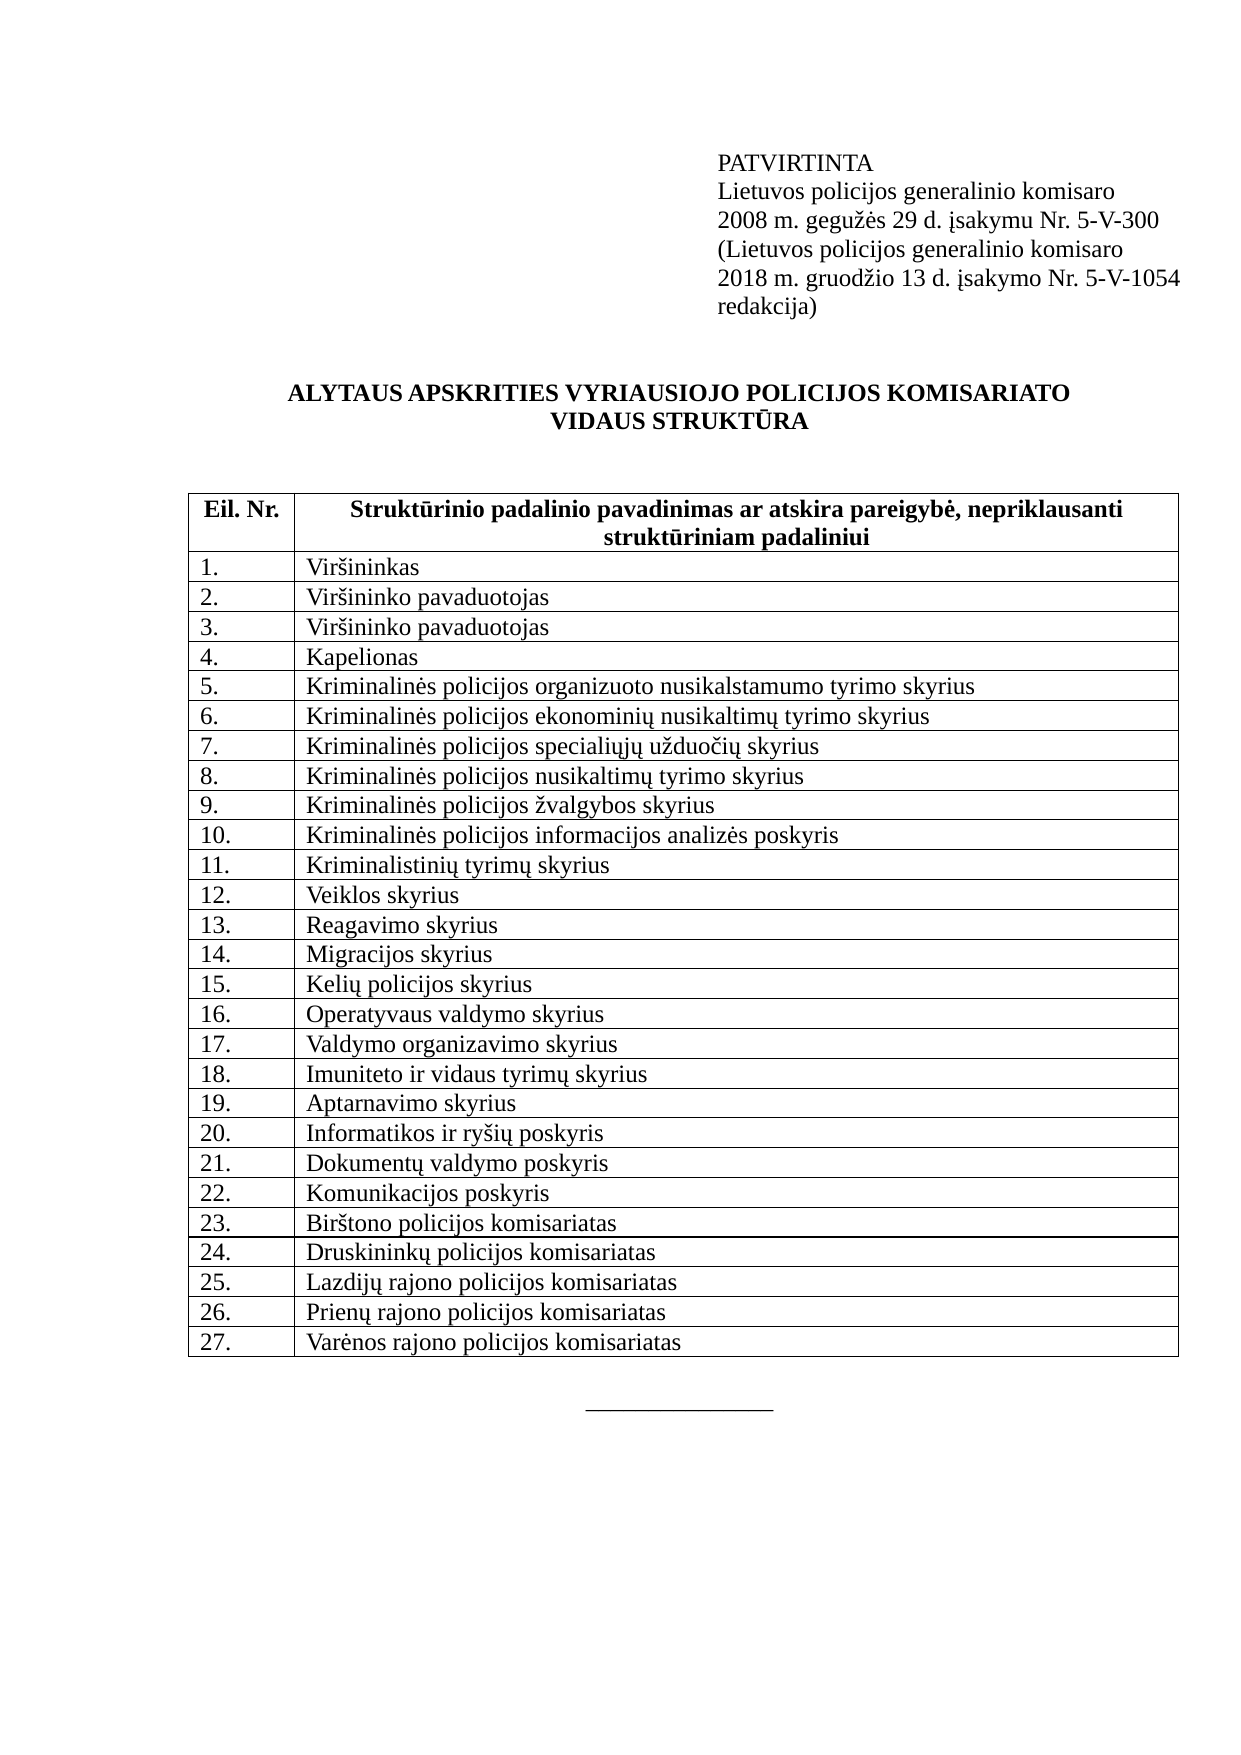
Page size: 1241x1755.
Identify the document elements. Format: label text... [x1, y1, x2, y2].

table_cell 9. [189, 791, 294, 819]
table_cell Veiklos skyrius [295, 880, 1178, 909]
table_cell Aptarnavimo skyrius [295, 1089, 1178, 1117]
table_cell 8. [189, 761, 294, 789]
table_cell 26. [189, 1297, 294, 1326]
text redakcija) [717, 291, 1181, 320]
table_cell Kriminalinės policijos specialiųjų užduočių skyrius [295, 731, 1178, 760]
table_cell Kriminalistinių tyrimų skyrius [295, 850, 1178, 879]
table_cell 10. [189, 820, 294, 849]
table_cell Druskininkų policijos komisariatas [295, 1238, 1178, 1266]
table_cell Kriminalinės policijos informacijos analizės poskyris [295, 820, 1178, 849]
table_cell 1. [189, 552, 294, 581]
table_cell 23. [189, 1208, 294, 1236]
table_cell Viršininkas [295, 552, 1178, 581]
table_cell Informatikos ir ryšių poskyris [295, 1118, 1178, 1147]
table_cell Varėnos rajono policijos komisariatas [295, 1327, 1178, 1356]
table_cell 14. [189, 940, 294, 968]
table_cell Imuniteto ir vidaus tyrimų skyrius [295, 1059, 1178, 1087]
table_cell 20. [189, 1118, 294, 1147]
table_cell Viršininko pavaduotojas [295, 612, 1178, 641]
table_cell 3. [189, 612, 294, 641]
table_header Eil. Nr. [189, 494, 294, 551]
table_cell Prienų rajono policijos komisariatas [295, 1297, 1178, 1326]
table_cell Kriminalinės policijos nusikaltimų tyrimo skyrius [295, 761, 1178, 789]
table_cell 2. [189, 582, 294, 611]
table_cell 7. [189, 731, 294, 760]
table_cell Kriminalinės policijos ekonominių nusikaltimų tyrimo skyrius [295, 701, 1178, 730]
table_cell Kapelionas [295, 642, 1178, 670]
table_cell Viršininko pavaduotojas [295, 582, 1178, 611]
text VIDAUS STRUKTŪRA [177, 406, 1181, 435]
table_cell Migracijos skyrius [295, 940, 1178, 968]
table_cell 16. [189, 999, 294, 1028]
table_cell 6. [189, 701, 294, 730]
table_cell Lazdijų rajono policijos komisariatas [295, 1267, 1178, 1296]
table_cell Birštono policijos komisariatas [295, 1208, 1178, 1236]
table_cell 13. [189, 910, 294, 938]
table_cell 22. [189, 1178, 294, 1207]
table_cell Komunikacijos poskyris [295, 1178, 1178, 1207]
table_cell Kriminalinės policijos žvalgybos skyrius [295, 791, 1178, 819]
table_cell Operatyvaus valdymo skyrius [295, 999, 1178, 1028]
table_cell Reagavimo skyrius [295, 910, 1178, 938]
text 2018 m. gruodžio 13 d. įsakymo Nr. 5-V-1054 [717, 263, 1181, 291]
table_cell 5. [189, 671, 294, 700]
table_cell 17. [189, 1029, 294, 1058]
table_cell Dokumentų valdymo poskyris [295, 1148, 1178, 1177]
text Lietuvos policijos generalinio komisaro [717, 176, 1181, 205]
table_cell 21. [189, 1148, 294, 1177]
table_cell 19. [189, 1089, 294, 1117]
text (Lietuvos policijos generalinio komisaro [717, 234, 1181, 263]
table_cell 27. [189, 1327, 294, 1356]
table_cell 24. [189, 1238, 294, 1266]
table_cell Kelių policijos skyrius [295, 969, 1178, 998]
text PATVIRTINTA [717, 148, 1181, 176]
text _______________ [177, 1385, 1181, 1414]
table_cell 18. [189, 1059, 294, 1087]
table_cell 15. [189, 969, 294, 998]
table_cell 11. [189, 850, 294, 879]
table_cell 25. [189, 1267, 294, 1296]
text ALYTAUS APSKRITIES VYRIAUSIOJO POLICIJOS KOMISARIATO [177, 378, 1181, 406]
table_header Struktūrinio padalinio pavadinimas ar atskira pareigybė, nepriklausanti struktūriniam padaliniui [295, 494, 1178, 551]
table_cell 12. [189, 880, 294, 909]
table_cell 4. [189, 642, 294, 670]
table_cell Kriminalinės policijos organizuoto nusikalstamumo tyrimo skyrius [295, 671, 1178, 700]
text 2008 m. gegužės 29 d. įsakymu Nr. 5-V-300 [717, 205, 1181, 234]
table_cell Valdymo organizavimo skyrius [295, 1029, 1178, 1058]
